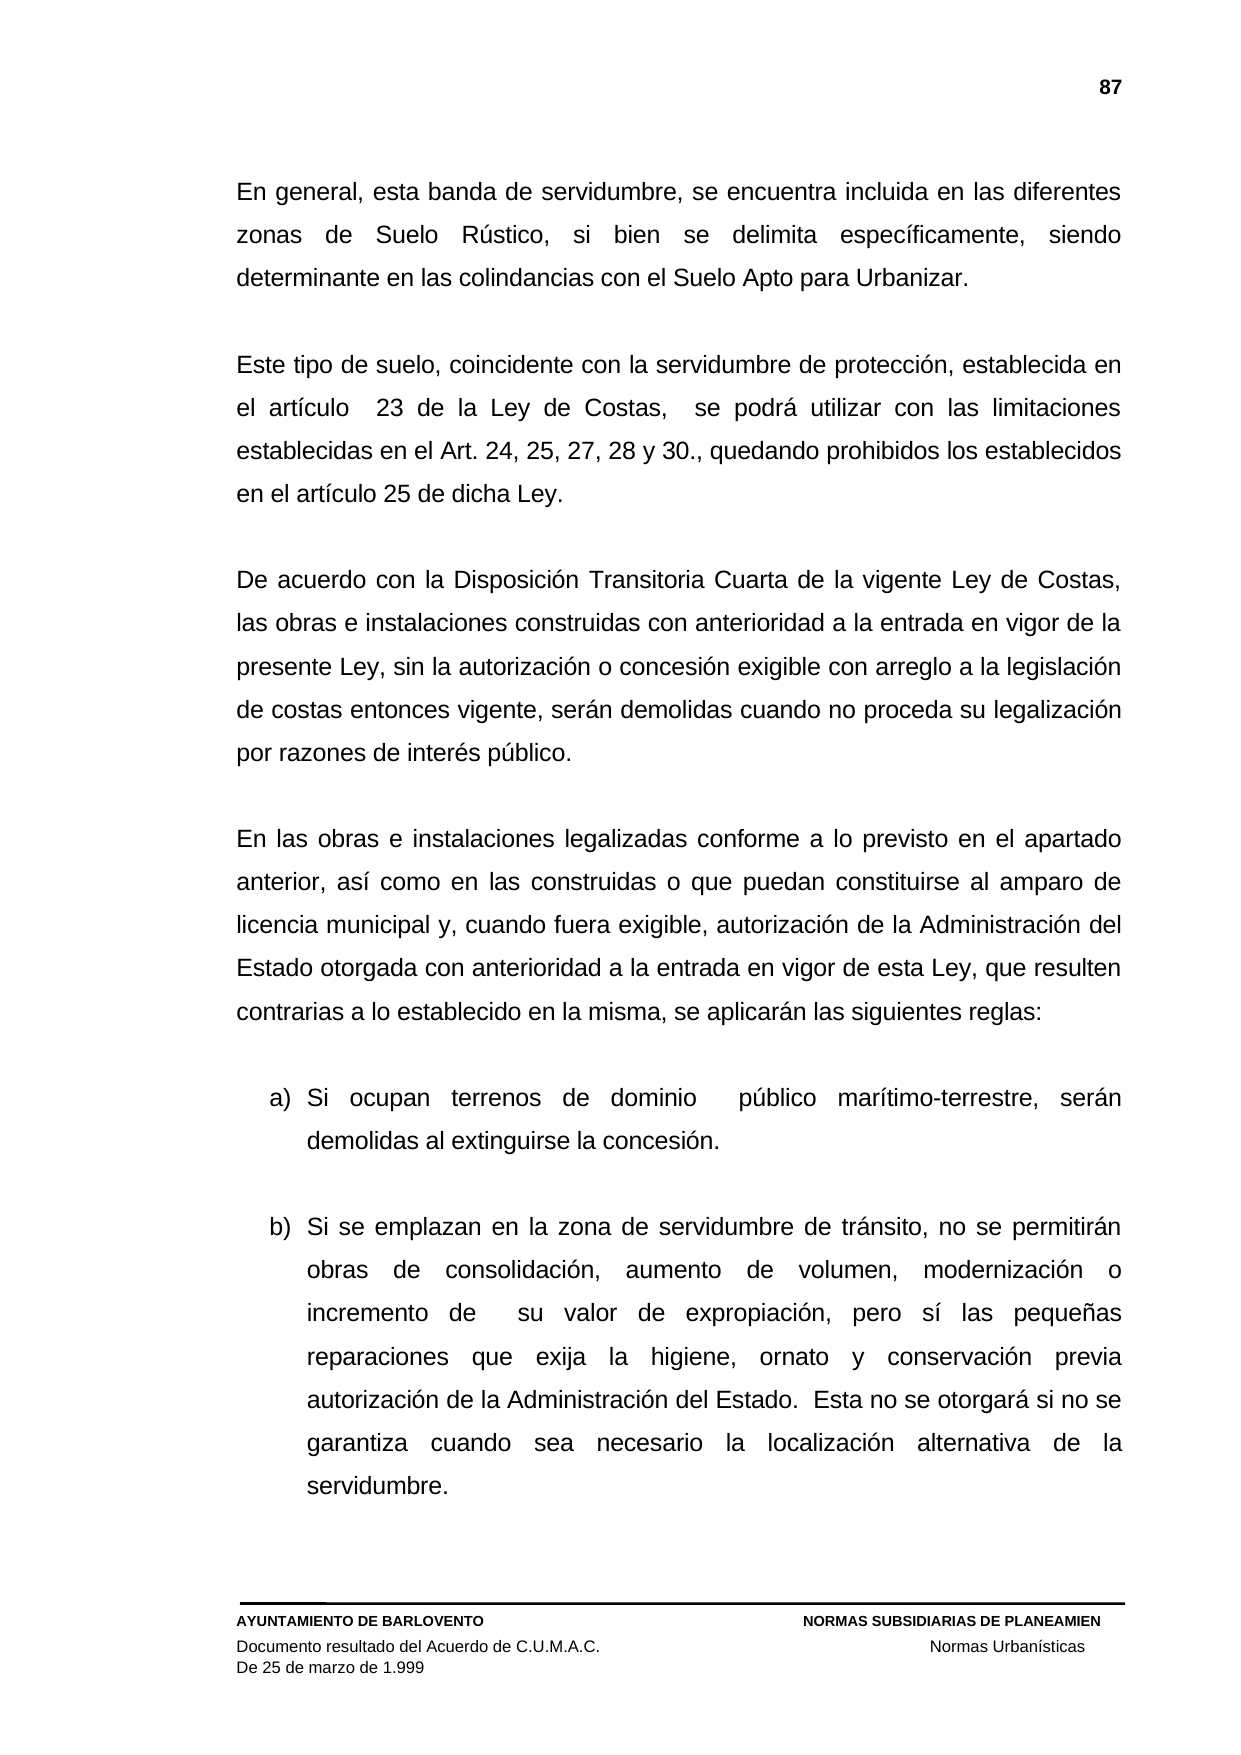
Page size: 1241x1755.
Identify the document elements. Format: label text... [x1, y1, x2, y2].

list Si se emplazan en la zona de servidumbre de tránsito, no se permitirán obras de consolidación, aumento de volumen, modernización o incremento de su valor de expropiación, pero sí las pequeñas reparaciones que exija la higiene, ornato y conservación previa autorización de la Administración del Estado. Esta no se otorgará si no se garantiza cuando sea necesario la localización alternativa de la servidumbre. [269, 1212, 1122, 1500]
text En las obras e instalaciones legalizadas conforme a lo previsto en el apartado anterior, así como en las construidas o que puedan constituirse al amparo de licencia municipal y, cuando fuera exigible, autorización de la Administración del Estado otorgada con anterioridad a la entrada en vigor de esta Ley, que resulten contrarias a lo establecido en la misma, se aplicarán las siguientes reglas: [236, 824, 1122, 1025]
subtitle De acuerdo con la Disposición Transitoria Cuarta de la vigente Ley de Costas, las obras e instalaciones construidas con anterioridad a la entrada en vigor de la presente Ley, sin la autorización o concesión exigible con arreglo a la legislación de costas entonces vigente, serán demolidas cuando no proceda su legalización por razones de interés público. [236, 565, 1122, 767]
text Este tipo de suelo, coincidente con la servidumbre de protección, establecida en el artículo 23 de la Ley de Costas, se podrá utilizar con las limitaciones establecidas en el Art. 24, 25, 27, 28 y 30., quedando prohibidos los establecidos en el artículo 25 de dicha Ley. [236, 350, 1122, 508]
text En general, esta banda de servidumbre, se encuentra incluida en las diferentes zonas de Suelo Rústico, si bien se delimita específicamente, siendo determinante en las colindancias con el Suelo Apto para Urbanizar. [236, 177, 1122, 292]
list Si ocupan terrenos de dominio público marítimo-terrestre, serán demolidas al extinguirse la concesión. [269, 1083, 1122, 1155]
